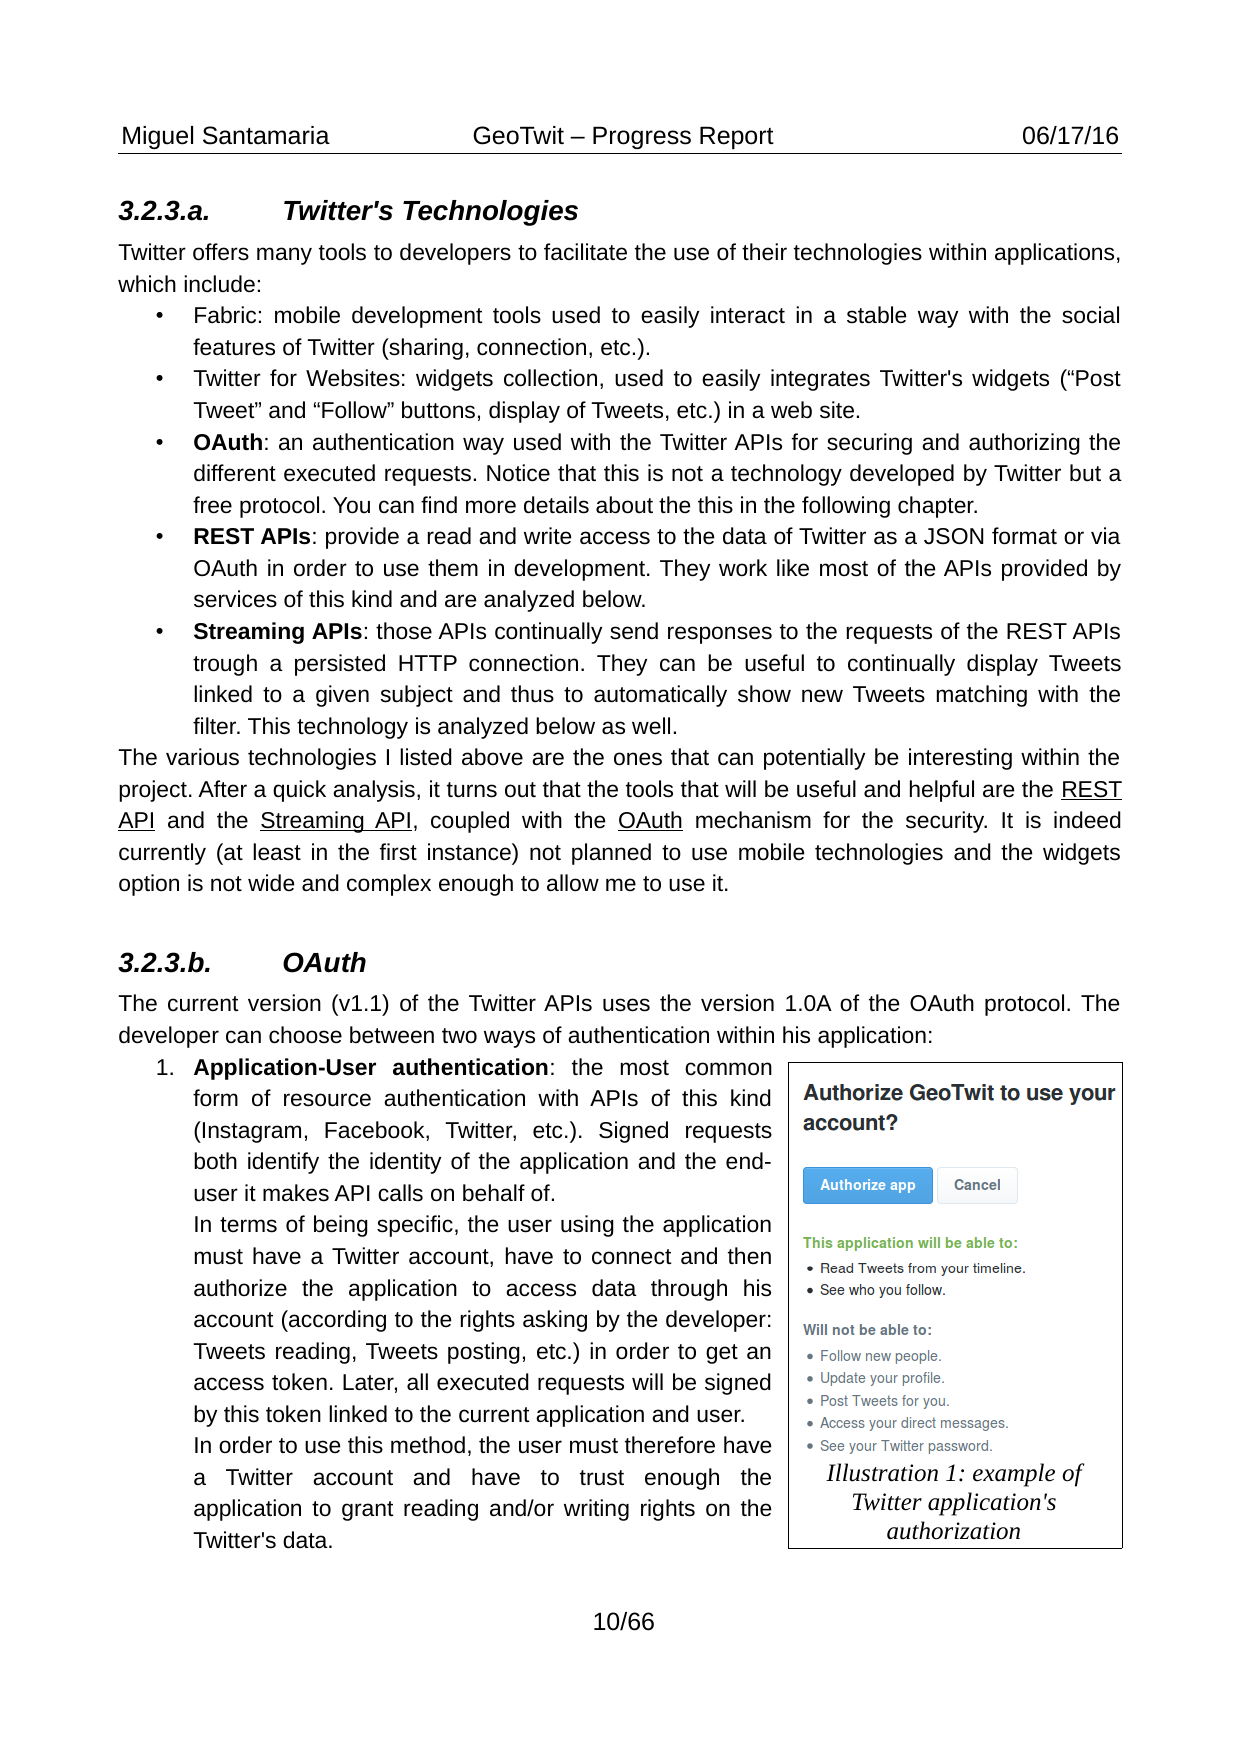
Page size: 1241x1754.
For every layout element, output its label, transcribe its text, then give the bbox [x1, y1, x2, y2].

list REST APIs: provide a read and write access to the data of Twitter as a JSON format or via OAuth in order to use them in development. They work like most of the APIs provided by services of this kind and are analyzed below. [156, 523, 1122, 613]
list OAuth: an authentication way used with the Twitter APIs for securing and authorizing the different executed requests. Notice that this is not a technology developed by Twitter but a free protocol. You can find more details about the this in the following chapter. [156, 428, 1122, 518]
text The current version (v1.1) of the Twitter APIs uses the version 1.0A of the OAuth protocol. The developer can choose between two ways of authentication within his application: [118, 990, 1122, 1048]
list In order to use this method, the user must therefore have a Twitter account and have to trust enough the application to grant reading and/or writing rights on the Twitter's data. [156, 1432, 1122, 1553]
list Illustration 1: example of Twitter application's authorization [791, 1459, 1119, 1545]
list Fabric: mobile development tools used to easily interact in a stable way with the social features of Twitter (sharing, connection, etc.). [156, 302, 1122, 360]
subtitle Twitter's Technologies [118, 195, 1122, 227]
text Twitter offers many tools to developers to facilitate the use of their technologies within applications, which include: [118, 239, 1122, 297]
text The various technologies I listed above are the ones that can potentially be interesting within the project. After a quick analysis, it turns out that the tools that will be useful and helpful are the REST API and the Streaming API, coupled with the OAuth mechanism for the security. It is indeed currently (at least in the first instance) not planned to use mobile technologies and the widgets option is not wide and complex enough to allow me to use it. [118, 744, 1122, 897]
subtitle OAuth [118, 946, 1122, 978]
list Streaming APIs: those APIs continually send responses to the requests of the REST APIs trough a persisted HTTP connection. They can be useful to continually display Tweets linked to a given subject and thus to automatically show new Tweets matching with the filter. This technology is analyzed below as well. [156, 618, 1122, 739]
list Application-User authentication: the most common form of resource authentication with APIs of this kind (Instagram, Facebook, Twitter, etc.). Signed requests both identify the identity of the application and the end-user it makes API calls on behalf of. [156, 1053, 1122, 1206]
list In terms of being specific, the user using the application must have a Twitter account, have to connect and then authorize the application to access data through his account (according to the rights asking by the developer: Tweets reading, Tweets posting, etc.) in order to get an access token. Later, all executed requests will be signed by this token linked to the current application and user. [156, 1211, 788, 1427]
list Twitter for Websites: widgets collection, used to easily integrates Twitter's widgets (“Post Tweet” and “Follow” buttons, display of Tweets, etc.) in a web site. [156, 365, 1122, 423]
picture [790, 1077, 1122, 1459]
list [789, 1063, 1122, 1548]
